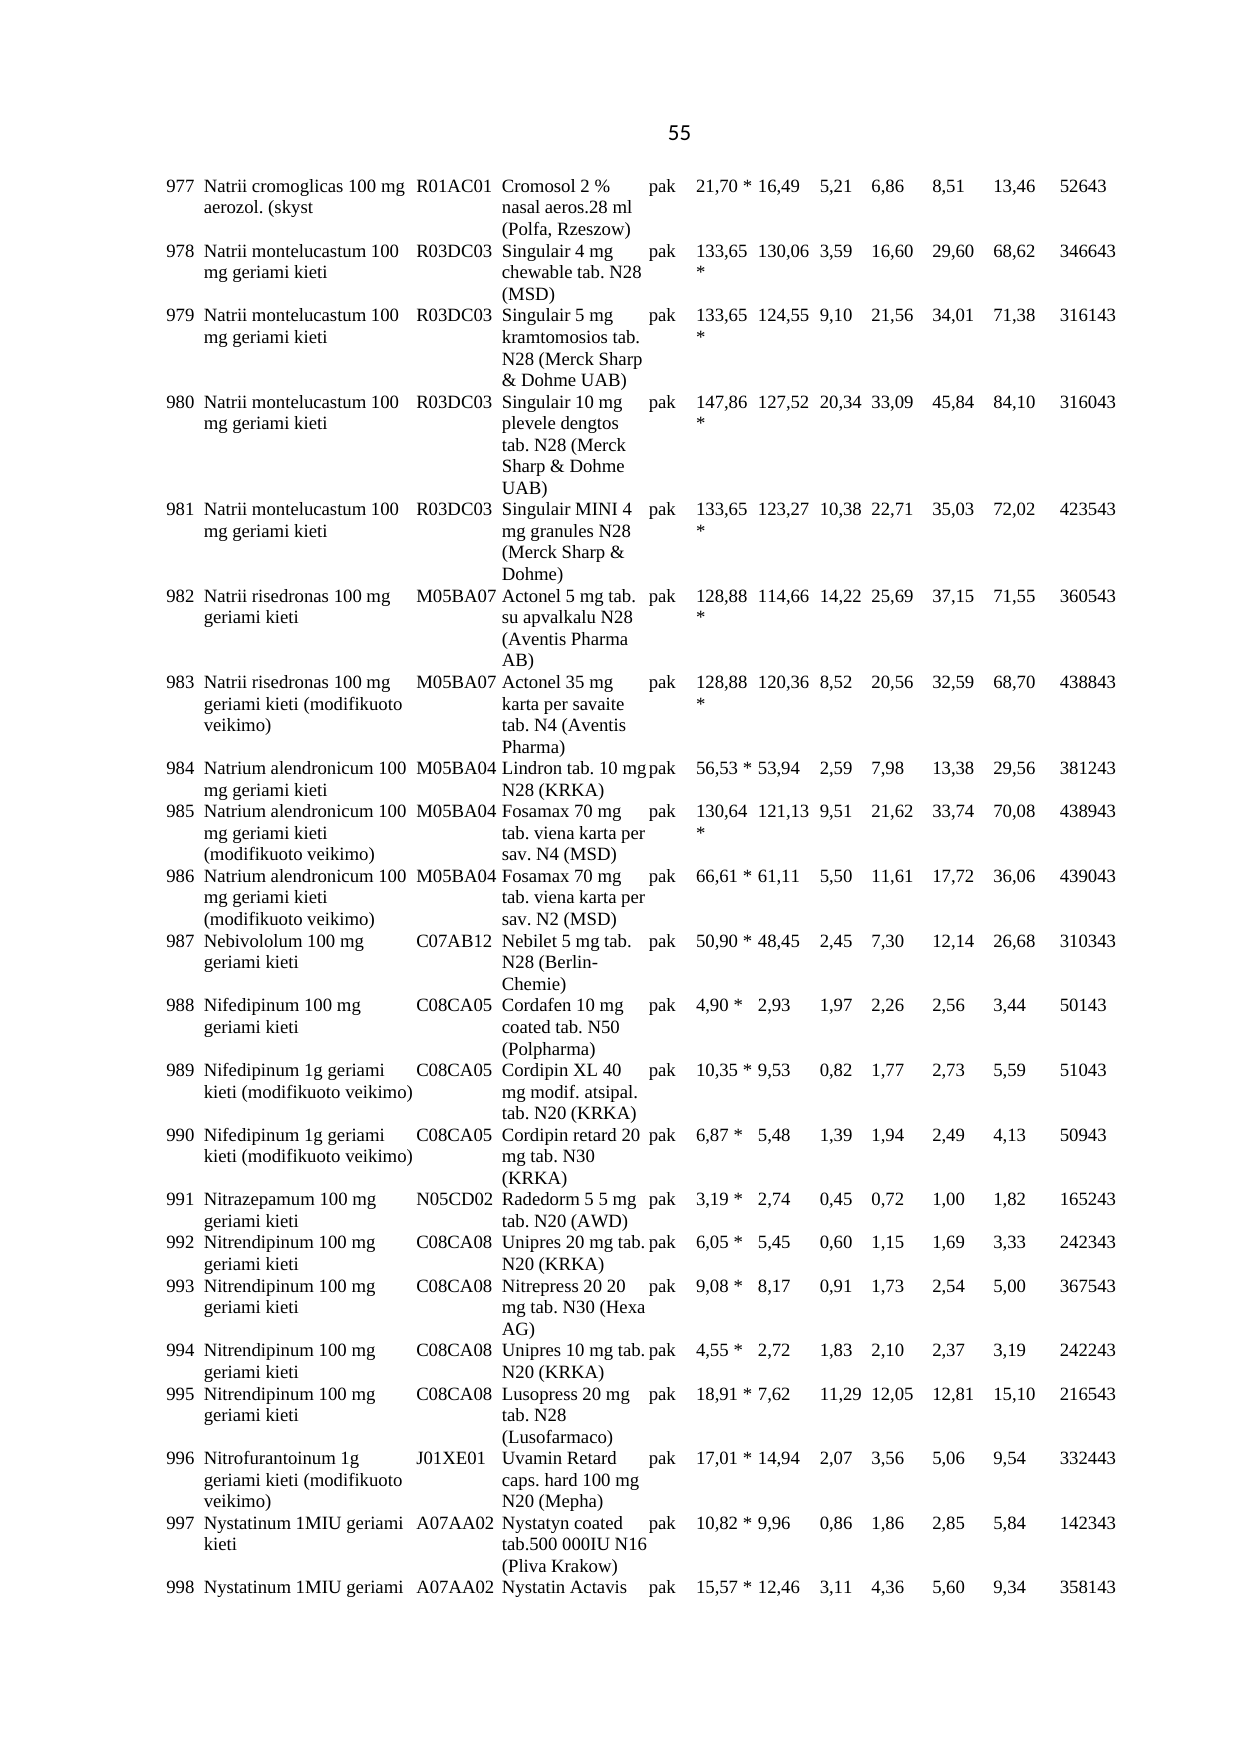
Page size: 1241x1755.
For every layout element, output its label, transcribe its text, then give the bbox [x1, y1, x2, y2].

table_cell Fosamax 70 mg tab. viena karta per sav. N4 (MSD) [502, 800, 648, 865]
table_cell 5,48 [758, 1124, 819, 1188]
table_cell pak [649, 1188, 696, 1231]
table_cell 984 [166, 757, 203, 800]
table_cell 989 [166, 1059, 203, 1124]
table_cell N05CD02 [416, 1188, 502, 1231]
table_cell pak [649, 1576, 696, 1598]
table_cell 5,45 [758, 1231, 819, 1274]
table_cell pak [649, 1383, 696, 1447]
table_cell 70,08 [993, 800, 1059, 865]
table_cell Actonel 35 mg karta per savaite tab. N4 (Aventis Pharma) [502, 671, 648, 757]
table_cell 13,38 [932, 757, 993, 800]
table_cell Natrii montelucastum 100 mg geriami kieti [204, 498, 416, 584]
table_cell 0,91 [820, 1275, 871, 1339]
table_cell A07AA02 [416, 1512, 502, 1576]
table_cell 998 [166, 1576, 203, 1598]
table_cell Nifedipinum 1g geriami kieti (modifikuoto veikimo) [204, 1124, 416, 1188]
table_cell A07AA02 [416, 1576, 502, 1598]
table_cell Fosamax 70 mg tab. viena karta per sav. N2 (MSD) [502, 865, 648, 929]
table_cell 381243 [1060, 757, 1127, 800]
table_cell 17,01 * [696, 1447, 758, 1512]
table_cell 66,61 * [696, 865, 758, 929]
table_cell 14,22 [820, 585, 871, 671]
table_cell 128,88 * [696, 585, 758, 671]
table_cell 1,83 [820, 1339, 871, 1382]
table_cell Singulair 4 mg chewable tab. N28 (MSD) [502, 240, 648, 304]
table_cell 2,93 [758, 994, 819, 1059]
table_cell Singulair 5 mg kramtomosios tab. N28 (Merck Sharp & Dohme UAB) [502, 304, 648, 391]
table_cell Natrium alendronicum 100 mg geriami kieti (modifikuoto veikimo) [204, 800, 416, 865]
table_cell Nebilet 5 mg tab. N28 (Berlin-Chemie) [502, 930, 648, 994]
table_cell 29,56 [993, 757, 1059, 800]
table_cell Unipres 20 mg tab. N20 (KRKA) [502, 1231, 648, 1274]
table_cell 8,52 [820, 671, 871, 757]
table_cell 2,10 [871, 1339, 932, 1382]
table_cell 242243 [1060, 1339, 1127, 1382]
table_cell Actonel 5 mg tab. su apvalkalu N28 (Aventis Pharma AB) [502, 585, 648, 671]
table_cell 438843 [1060, 671, 1127, 757]
table_cell Natrii risedronas 100 mg geriami kieti [204, 585, 416, 671]
table_cell 142343 [1060, 1512, 1127, 1576]
table_cell 16,60 [871, 240, 932, 304]
table_cell C08CA08 [416, 1339, 502, 1382]
table_cell 10,38 [820, 498, 871, 584]
table_cell 21,70 * [696, 175, 758, 239]
table_cell 242343 [1060, 1231, 1127, 1274]
table_cell Nifedipinum 100 mg geriami kieti [204, 994, 416, 1059]
table_cell M05BA07 [416, 585, 502, 671]
table_cell pak [649, 865, 696, 929]
table_cell 9,10 [820, 304, 871, 391]
table_cell 147,86 * [696, 391, 758, 498]
table_cell Unipres 10 mg tab. N20 (KRKA) [502, 1339, 648, 1382]
table_cell Natrium alendronicum 100 mg geriami kieti [204, 757, 416, 800]
table_cell 367543 [1060, 1275, 1127, 1339]
table_cell Nitrendipinum 100 mg geriami kieti [204, 1383, 416, 1447]
table_cell 0,45 [820, 1188, 871, 1231]
table_cell pak [649, 304, 696, 391]
table_cell pak [649, 1275, 696, 1339]
table_cell 5,21 [820, 175, 871, 239]
table_cell 2,07 [820, 1447, 871, 1512]
table_cell 71,38 [993, 304, 1059, 391]
table_cell 127,52 [758, 391, 819, 498]
table_cell Nystatinum 1MIU geriami kieti [204, 1512, 416, 1576]
table_cell 20,56 [871, 671, 932, 757]
table_cell C08CA08 [416, 1275, 502, 1339]
table_cell 1,15 [871, 1231, 932, 1274]
table_cell 71,55 [993, 585, 1059, 671]
table_cell 9,08 * [696, 1275, 758, 1339]
table_cell pak [649, 1059, 696, 1124]
table_cell 133,65 * [696, 304, 758, 391]
table_cell 5,59 [993, 1059, 1059, 1124]
table_cell Natrium alendronicum 100 mg geriami kieti (modifikuoto veikimo) [204, 865, 416, 929]
table_cell 985 [166, 800, 203, 865]
table_cell 0,86 [820, 1512, 871, 1576]
table_cell 980 [166, 391, 203, 498]
table_cell Cordipin XL 40 mg modif. atsipal. tab. N20 (KRKA) [502, 1059, 648, 1124]
table_cell 1,86 [871, 1512, 932, 1576]
table_cell 4,36 [871, 1576, 932, 1598]
table_cell Lusopress 20 mg tab. N28 (Lusofarmaco) [502, 1383, 648, 1447]
table_cell pak [649, 240, 696, 304]
table_cell 7,30 [871, 930, 932, 994]
table_cell 114,66 [758, 585, 819, 671]
table_cell 3,19 * [696, 1188, 758, 1231]
table_cell pak [649, 498, 696, 584]
table_cell C07AB12 [416, 930, 502, 994]
table_cell pak [649, 930, 696, 994]
table_cell 34,01 [932, 304, 993, 391]
table_cell 996 [166, 1447, 203, 1512]
table_cell Nitrazepamum 100 mg geriami kieti [204, 1188, 416, 1231]
table_cell 35,03 [932, 498, 993, 584]
table_cell 45,84 [932, 391, 993, 498]
table_cell 15,10 [993, 1383, 1059, 1447]
table_cell pak [649, 994, 696, 1059]
table_cell M05BA04 [416, 757, 502, 800]
table_cell 2,74 [758, 1188, 819, 1231]
table_cell 3,19 [993, 1339, 1059, 1382]
table_cell 133,65 * [696, 240, 758, 304]
table_cell C08CA05 [416, 1124, 502, 1188]
table_cell Nebivololum 100 mg geriami kieti [204, 930, 416, 994]
table_cell 995 [166, 1383, 203, 1447]
table_cell 3,59 [820, 240, 871, 304]
table_cell 1,82 [993, 1188, 1059, 1231]
table_cell M05BA04 [416, 865, 502, 929]
table_cell 992 [166, 1231, 203, 1274]
table_cell 978 [166, 240, 203, 304]
table_cell pak [649, 800, 696, 865]
table_cell 17,72 [932, 865, 993, 929]
table_cell J01XE01 [416, 1447, 502, 1512]
table_cell 124,55 [758, 304, 819, 391]
table_cell C08CA08 [416, 1231, 502, 1274]
table_cell Natrii cromoglicas 100 mg aerozol. (skyst [204, 175, 416, 239]
table_cell Cordafen 10 mg coated tab. N50 (Polpharma) [502, 994, 648, 1059]
table_cell 0,82 [820, 1059, 871, 1124]
table_cell pak [649, 757, 696, 800]
table_cell 1,77 [871, 1059, 932, 1124]
table_cell 68,70 [993, 671, 1059, 757]
table_cell 5,00 [993, 1275, 1059, 1339]
table_cell 7,62 [758, 1383, 819, 1447]
table_cell 332443 [1060, 1447, 1127, 1512]
table_cell Natrii montelucastum 100 mg geriami kieti [204, 391, 416, 498]
table_cell R03DC03 [416, 391, 502, 498]
table_cell 9,51 [820, 800, 871, 865]
table_cell Natrii montelucastum 100 mg geriami kieti [204, 240, 416, 304]
table_cell Natrii risedronas 100 mg geriami kieti (modifikuoto veikimo) [204, 671, 416, 757]
table_cell R01AC01 [416, 175, 502, 239]
table_cell 9,96 [758, 1512, 819, 1576]
table_cell 13,46 [993, 175, 1059, 239]
table_cell 981 [166, 498, 203, 584]
table_cell 2,49 [932, 1124, 993, 1188]
table_cell 5,60 [932, 1576, 993, 1598]
table_cell R03DC03 [416, 304, 502, 391]
table_cell 2,73 [932, 1059, 993, 1124]
table_cell 29,60 [932, 240, 993, 304]
table_cell 982 [166, 585, 203, 671]
table_cell 128,88 * [696, 671, 758, 757]
table_cell 18,91 * [696, 1383, 758, 1447]
table_cell 983 [166, 671, 203, 757]
table_cell R03DC03 [416, 498, 502, 584]
table_cell 15,57 * [696, 1576, 758, 1598]
table_cell 51043 [1060, 1059, 1127, 1124]
table_cell 5,84 [993, 1512, 1059, 1576]
table_cell 2,72 [758, 1339, 819, 1382]
table_cell 990 [166, 1124, 203, 1188]
table_cell 32,59 [932, 671, 993, 757]
table_cell Nitrepress 20 20 mg tab. N30 (Hexa AG) [502, 1275, 648, 1339]
table_cell 2,45 [820, 930, 871, 994]
table_cell 4,13 [993, 1124, 1059, 1188]
table_cell 50943 [1060, 1124, 1127, 1188]
table_cell pak [649, 1339, 696, 1382]
table_cell pak [649, 671, 696, 757]
table_cell 0,72 [871, 1188, 932, 1231]
table_cell Singulair 10 mg plevele dengtos tab. N28 (Merck Sharp & Dohme UAB) [502, 391, 648, 498]
table_cell pak [649, 1512, 696, 1576]
table_cell 8,17 [758, 1275, 819, 1339]
table_cell Cordipin retard 20 mg tab. N30 (KRKA) [502, 1124, 648, 1188]
table_cell Cromosol 2 % nasal aeros.28 ml (Polfa, Rzeszow) [502, 175, 648, 239]
table_cell Nystatin Actavis [502, 1576, 648, 1598]
table_cell 6,86 [871, 175, 932, 239]
table_cell 9,53 [758, 1059, 819, 1124]
table_cell 439043 [1060, 865, 1127, 929]
table_cell 48,45 [758, 930, 819, 994]
table_cell 56,53 * [696, 757, 758, 800]
table_cell Nystatyn coated tab.500 000IU N16 (Pliva Krakow) [502, 1512, 648, 1576]
table_cell 22,71 [871, 498, 932, 584]
table_cell 26,68 [993, 930, 1059, 994]
table_cell 72,02 [993, 498, 1059, 584]
table_cell 21,56 [871, 304, 932, 391]
table_cell Nitrendipinum 100 mg geriami kieti [204, 1275, 416, 1339]
table_cell 310343 [1060, 930, 1127, 994]
table_cell 25,69 [871, 585, 932, 671]
table_cell 346643 [1060, 240, 1127, 304]
table_cell Radedorm 5 5 mg tab. N20 (AWD) [502, 1188, 648, 1231]
table_cell 53,94 [758, 757, 819, 800]
table_cell Lindron tab. 10 mg N28 (KRKA) [502, 757, 648, 800]
table_cell pak [649, 1231, 696, 1274]
table_cell 1,69 [932, 1231, 993, 1274]
table_cell 1,94 [871, 1124, 932, 1188]
table_cell pak [649, 1124, 696, 1188]
table_cell 3,33 [993, 1231, 1059, 1274]
table_cell 11,29 [820, 1383, 871, 1447]
table_cell 360543 [1060, 585, 1127, 671]
table_cell 316043 [1060, 391, 1127, 498]
table_cell 10,82 * [696, 1512, 758, 1576]
table_cell 36,06 [993, 865, 1059, 929]
table_cell 1,73 [871, 1275, 932, 1339]
table_cell 3,56 [871, 1447, 932, 1512]
table_cell 987 [166, 930, 203, 994]
table_cell 10,35 * [696, 1059, 758, 1124]
table_cell 216543 [1060, 1383, 1127, 1447]
table_cell 9,54 [993, 1447, 1059, 1512]
table_cell 5,06 [932, 1447, 993, 1512]
table_cell 133,65 * [696, 498, 758, 584]
table_cell 2,56 [932, 994, 993, 1059]
table_cell 2,85 [932, 1512, 993, 1576]
table_cell 121,13 [758, 800, 819, 865]
table_cell 12,46 [758, 1576, 819, 1598]
table_cell 423543 [1060, 498, 1127, 584]
table_cell 5,50 [820, 865, 871, 929]
table_cell pak [649, 1447, 696, 1512]
table_cell pak [649, 175, 696, 239]
table_cell Uvamin Retard caps. hard 100 mg N20 (Mepha) [502, 1447, 648, 1512]
table_cell 979 [166, 304, 203, 391]
table_cell 2,26 [871, 994, 932, 1059]
table_cell 50143 [1060, 994, 1127, 1059]
table_cell 3,11 [820, 1576, 871, 1598]
table_cell 14,94 [758, 1447, 819, 1512]
table_cell 316143 [1060, 304, 1127, 391]
table_cell M05BA07 [416, 671, 502, 757]
table_cell 130,06 [758, 240, 819, 304]
table_cell 977 [166, 175, 203, 239]
table_cell 988 [166, 994, 203, 1059]
table_cell 2,59 [820, 757, 871, 800]
table_cell 1,00 [932, 1188, 993, 1231]
table_cell Nitrendipinum 100 mg geriami kieti [204, 1231, 416, 1274]
table_cell 130,64 * [696, 800, 758, 865]
table_cell 9,34 [993, 1576, 1059, 1598]
table_cell 16,49 [758, 175, 819, 239]
table_cell Singulair MINI 4 mg granules N28 (Merck Sharp & Dohme) [502, 498, 648, 584]
table_cell 37,15 [932, 585, 993, 671]
table_cell 52643 [1060, 175, 1127, 239]
table_cell 50,90 * [696, 930, 758, 994]
table_cell 1,97 [820, 994, 871, 1059]
table_cell C08CA05 [416, 1059, 502, 1124]
table_cell C08CA08 [416, 1383, 502, 1447]
table_cell 2,37 [932, 1339, 993, 1382]
table_cell 994 [166, 1339, 203, 1382]
table_cell 6,87 * [696, 1124, 758, 1188]
table_cell 358143 [1060, 1576, 1127, 1598]
table_cell 12,81 [932, 1383, 993, 1447]
table_cell 68,62 [993, 240, 1059, 304]
table_cell 438943 [1060, 800, 1127, 865]
table_cell 2,54 [932, 1275, 993, 1339]
table_cell 4,55 * [696, 1339, 758, 1382]
table_cell 3,44 [993, 994, 1059, 1059]
table_cell 6,05 * [696, 1231, 758, 1274]
table_cell Nifedipinum 1g geriami kieti (modifikuoto veikimo) [204, 1059, 416, 1124]
table_cell Nitrendipinum 100 mg geriami kieti [204, 1339, 416, 1382]
table_cell 84,10 [993, 391, 1059, 498]
table_cell Natrii montelucastum 100 mg geriami kieti [204, 304, 416, 391]
table_cell 7,98 [871, 757, 932, 800]
table_cell 993 [166, 1275, 203, 1339]
table_cell Nystatinum 1MIU geriami [204, 1576, 416, 1598]
table_cell 33,74 [932, 800, 993, 865]
table_cell 997 [166, 1512, 203, 1576]
table_cell C08CA05 [416, 994, 502, 1059]
table_cell 12,05 [871, 1383, 932, 1447]
table_cell 61,11 [758, 865, 819, 929]
table_cell 120,36 [758, 671, 819, 757]
table_cell 11,61 [871, 865, 932, 929]
table_cell pak [649, 585, 696, 671]
table_cell 33,09 [871, 391, 932, 498]
table_cell 12,14 [932, 930, 993, 994]
table_cell 986 [166, 865, 203, 929]
table_cell pak [649, 391, 696, 498]
table_cell 123,27 [758, 498, 819, 584]
table_cell 165243 [1060, 1188, 1127, 1231]
table_cell 21,62 [871, 800, 932, 865]
table_cell Nitrofurantoinum 1g geriami kieti (modifikuoto veikimo) [204, 1447, 416, 1512]
table_cell M05BA04 [416, 800, 502, 865]
table_cell 20,34 [820, 391, 871, 498]
table_cell 0,60 [820, 1231, 871, 1274]
table_cell 991 [166, 1188, 203, 1231]
table_cell 1,39 [820, 1124, 871, 1188]
table_cell R03DC03 [416, 240, 502, 304]
table_cell 8,51 [932, 175, 993, 239]
table_cell 4,90 * [696, 994, 758, 1059]
